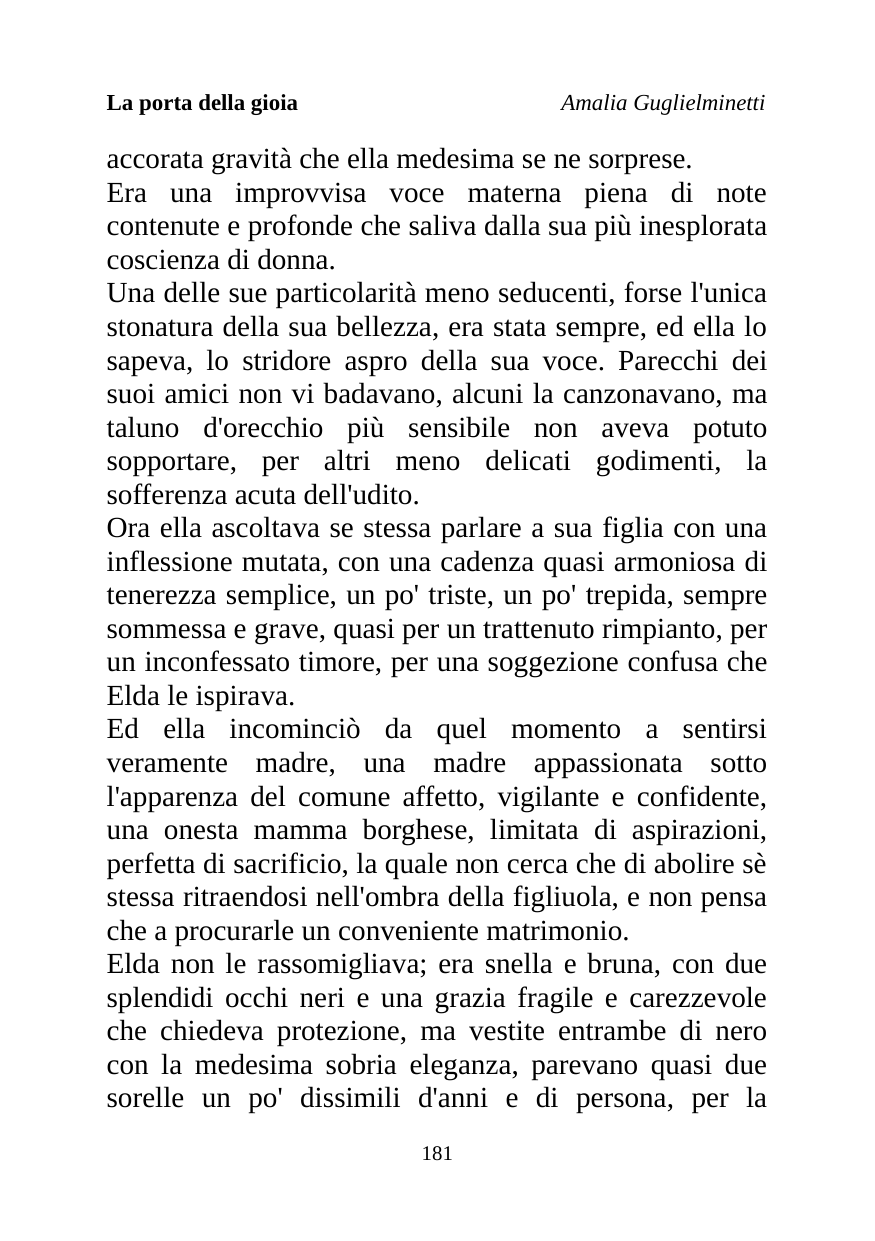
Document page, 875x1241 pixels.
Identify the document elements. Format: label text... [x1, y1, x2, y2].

text accorata gravità che ella medesima se ne sorprese. [106, 141, 768, 175]
text Ed ella incominciò da quel momento a sentirsi veramente madre, una madre appassionata sotto l'apparenza del comune affetto, vigilante e confidente, una onesta mamma borghese, limitata di aspirazioni, perfetta di sacrificio, la quale non cerca che di abolire sè stessa ritraendosi nell'ombra della figliuola, e non pensa che a procurarle un conveniente matrimonio. [106, 712, 768, 946]
text Era una improvvisa voce materna piena di note contenute e profonde che saliva dalla sua più inesplorata coscienza di donna. [106, 175, 768, 276]
text Elda non le rassomigliava; era snella e bruna, con due splendidi occhi neri e una grazia fragile e carezzevole che chiedeva protezione, ma vestite entrambe di nero con la medesima sobria eleganza, parevano quasi due sorelle un po' dissimili d'anni e di persona, per la [106, 946, 768, 1114]
text Ora ella ascoltava se stessa parlare a sua figlia con una inflessione mutata, con una cadenza quasi armoniosa di tenerezza semplice, un po' triste, un po' trepida, sempre sommessa e grave, quasi per un trattenuto rimpianto, per un inconfessato timore, per una soggezione confusa che Elda le ispirava. [106, 510, 768, 712]
text Una delle sue particolarità meno seducenti, forse l'unica stonatura della sua bellezza, era stata sempre, ed ella lo sapeva, lo stridore aspro della sua voce. Parecchi dei suoi amici non vi badavano, alcuni la canzonavano, ma taluno d'orecchio più sensibile non aveva potuto sopportare, per altri meno delicati godimenti, la sofferenza acuta dell'udito. [106, 276, 768, 510]
